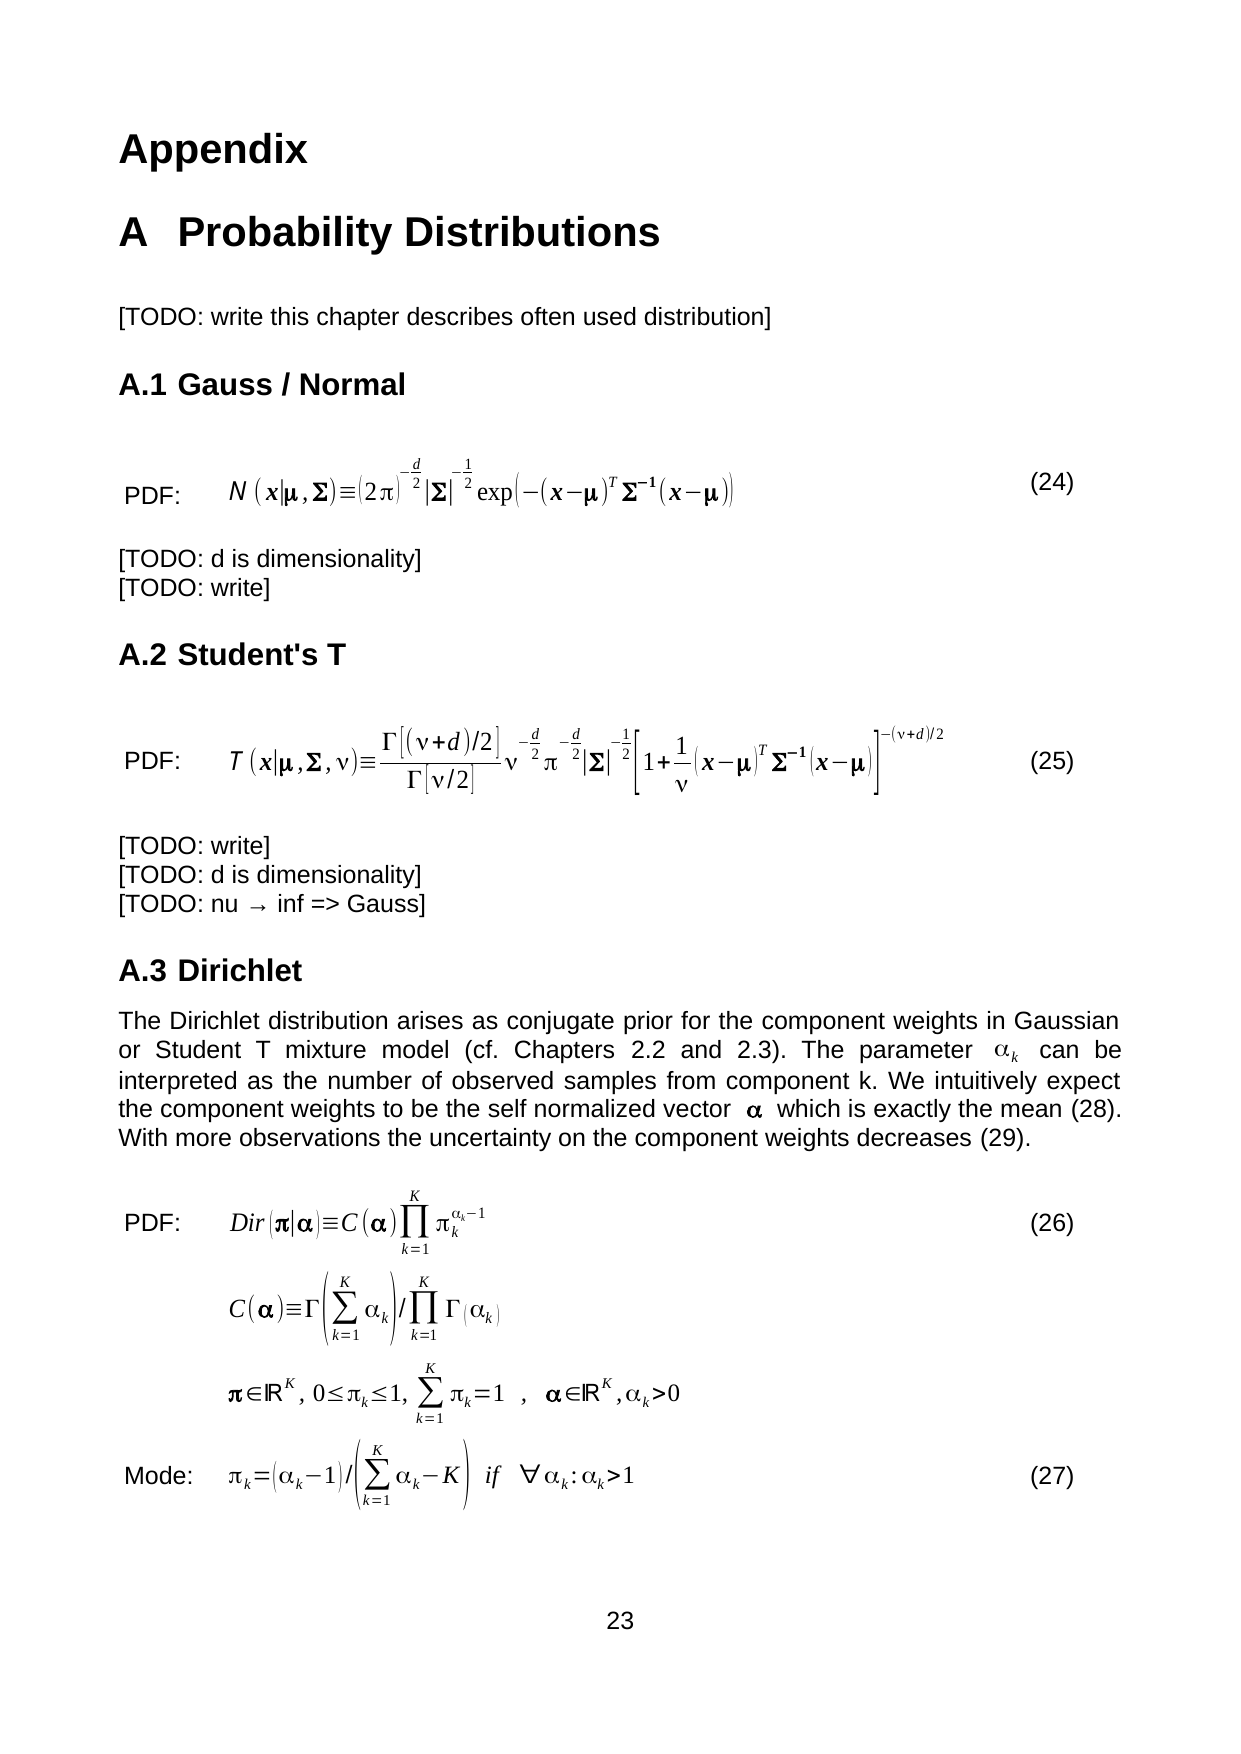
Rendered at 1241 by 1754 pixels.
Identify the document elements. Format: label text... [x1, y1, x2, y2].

table_cell (27) [1024, 1433, 1123, 1518]
table_header (24) [1024, 449, 1123, 515]
table_header (26) [1024, 1181, 1123, 1264]
table_cell [217, 1433, 1024, 1518]
title Gauss / Normal [118, 366, 1122, 402]
table_cell Mode: [118, 1433, 217, 1518]
text [TODO: write this chapter describes often used distribution] [118, 302, 1122, 331]
title Probability Distributions [118, 208, 1122, 256]
table_cell [1024, 1264, 1123, 1353]
text [TODO: d is dimensionality] [118, 544, 1122, 573]
text The Dirichlet distribution arises as conjugate prior for the component weights in Gaussian or Student T mixture model (cf. Chapters 2.2 and 2.3). The parameter can be interpreted as the number of observed samples from component k. We intuitively expect the component weights to be the self normalized vector which is exactly the mean (28). With more observations the uncertainty on the component weights decreases (29). [118, 1006, 1122, 1152]
text [TODO: write] [118, 831, 1122, 860]
table_header PDF: [118, 1181, 217, 1264]
table_header [217, 719, 1024, 803]
table_cell [118, 1264, 217, 1353]
table_cell [217, 1264, 1024, 1353]
text [TODO: nu → inf => Gauss] [118, 889, 1122, 918]
table_header [217, 449, 1024, 515]
text [TODO: write] [118, 573, 1122, 601]
table_header PDF: [118, 719, 217, 803]
table_header (25) [1024, 719, 1123, 803]
table_header [217, 1181, 1024, 1264]
table_cell [217, 1354, 1024, 1432]
table_header PDF: [118, 449, 217, 515]
title Dirichlet [118, 952, 1122, 988]
title Student's T [118, 636, 1122, 672]
table_cell [118, 1354, 217, 1432]
text [TODO: d is dimensionality] [118, 860, 1122, 889]
table_cell [1024, 1354, 1123, 1432]
